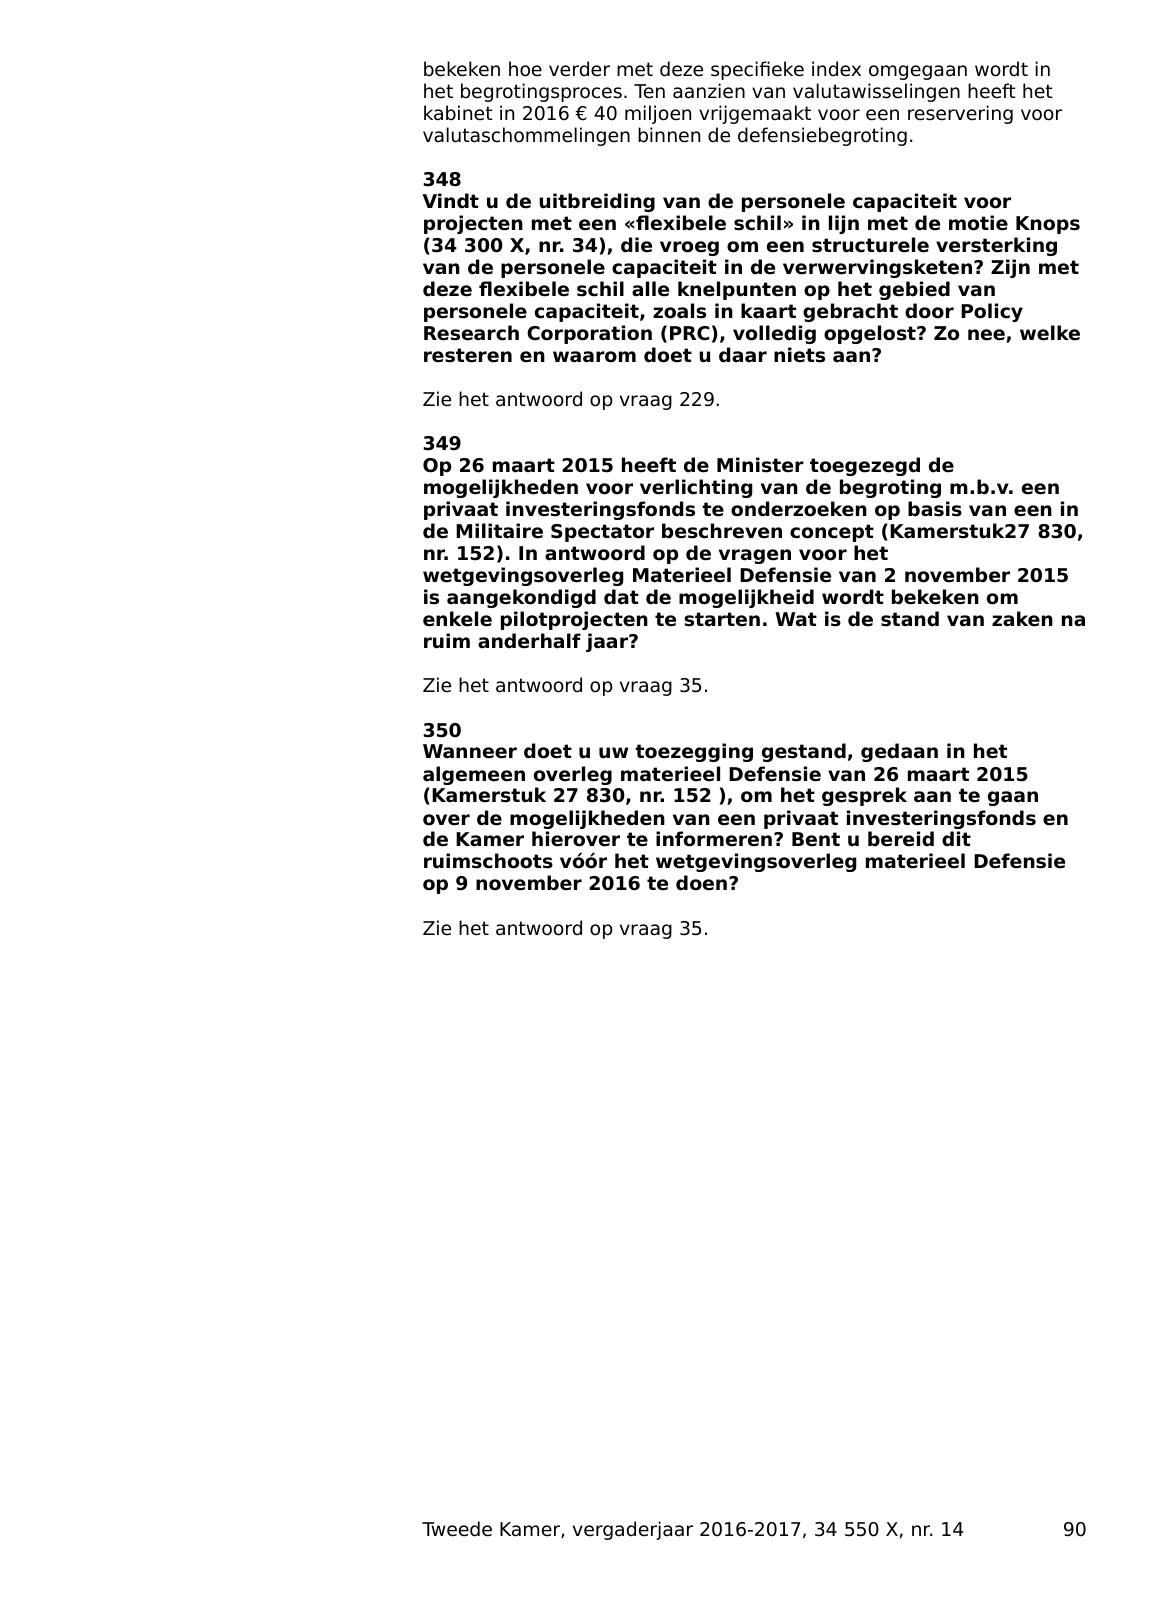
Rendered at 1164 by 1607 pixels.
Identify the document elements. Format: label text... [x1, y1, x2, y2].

text bekeken hoe verder met deze specifieke index omgegaan wordt in het begrotingsproces. Ten aanzien van valutawisselingen heeft het kabinet in 2016 € 40 miljoen vrijgemaakt voor een reservering voor valutaschommelingen binnen de defensiebegroting. [422, 59, 1087, 147]
text 348 [422, 169, 1087, 191]
text 349 [422, 433, 1087, 455]
text 350 [422, 719, 1087, 741]
text Zie het antwoord op vraag 229. [422, 389, 1087, 411]
text Wanneer doet u uw toezegging gestand, gedaan in het algemeen overleg materieel Defensie van 26 maart 2015 (Kamerstuk 27 830, nr. 152 ), om het gesprek aan te gaan over de mogelijkheden van een privaat investeringsfonds en de Kamer hierover te informeren? Bent u bereid dit ruimschoots vóór het wetgevingsoverleg materieel Defensie op 9 november 2016 te doen? [422, 741, 1087, 895]
text Op 26 maart 2015 heeft de Minister toegezegd de mogelijkheden voor verlichting van de begroting m.b.v. een privaat investeringsfonds te onderzoeken op basis van een in de Militaire Spectator beschreven concept (Kamerstuk27 830, nr. 152). In antwoord op de vragen voor het wetgevingsoverleg Materieel Defensie van 2 november 2015 is aangekondigd dat de mogelijkheid wordt bekeken om enkele pilotprojecten te starten. Wat is de stand van zaken na ruim anderhalf jaar? [422, 455, 1087, 653]
text Vindt u de uitbreiding van de personele capaciteit voor projecten met een «flexibele schil» in lijn met de motie Knops (34 300 X, nr. 34), die vroeg om een structurele versterking van de personele capaciteit in de verwervingsketen? Zijn met deze flexibele schil alle knelpunten op het gebied van personele capaciteit, zoals in kaart gebracht door Policy Research Corporation (PRC), volledig opgelost? Zo nee, welke resteren en waarom doet u daar niets aan? [422, 191, 1087, 367]
text Zie het antwoord op vraag 35. [422, 675, 1087, 697]
text Zie het antwoord op vraag 35. [422, 917, 1087, 939]
